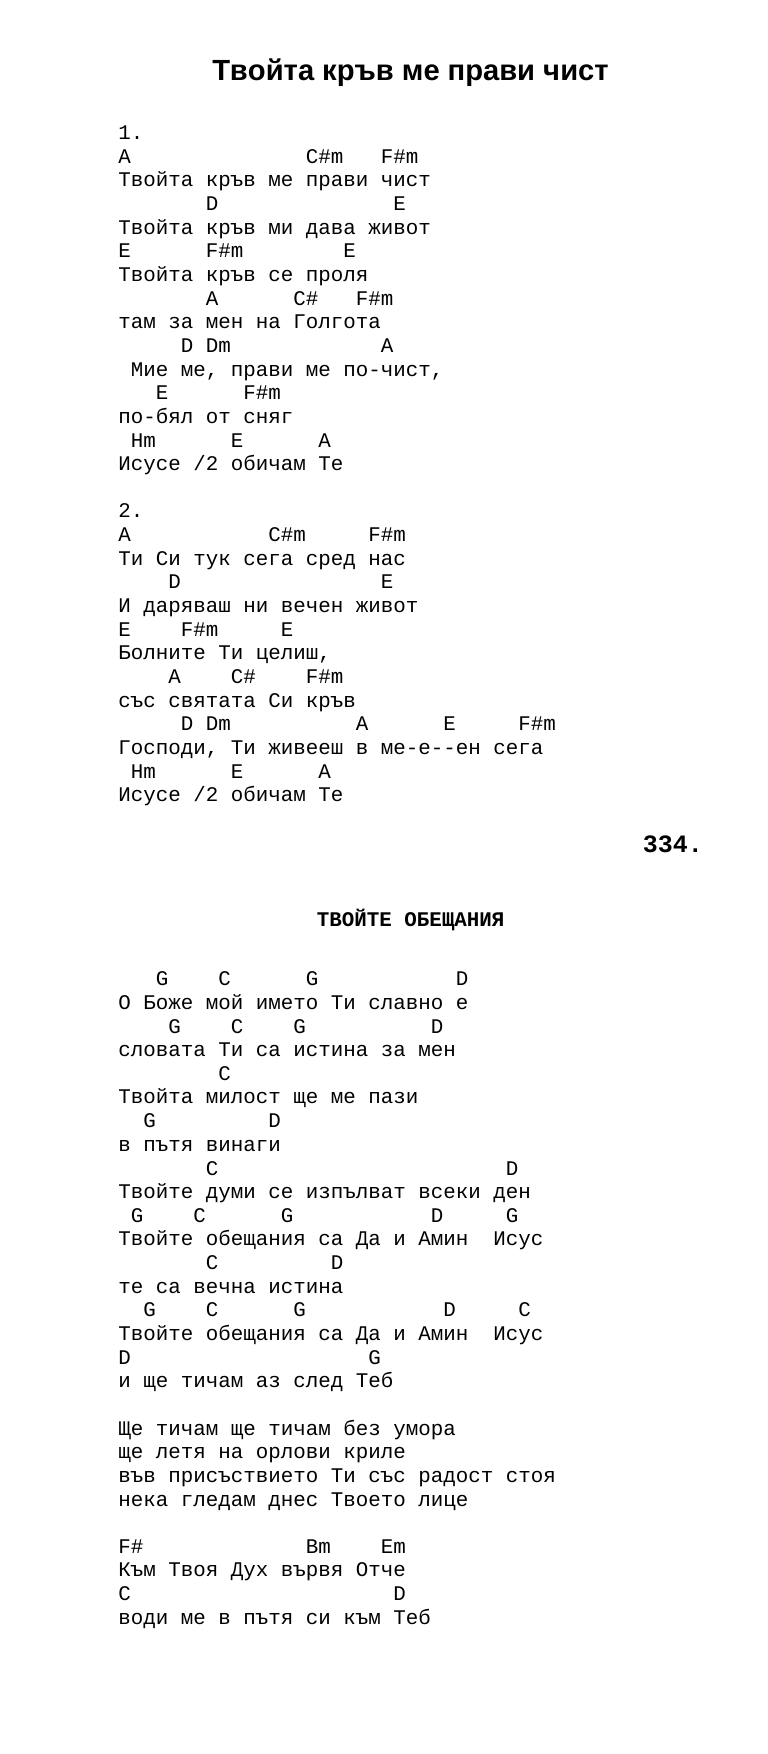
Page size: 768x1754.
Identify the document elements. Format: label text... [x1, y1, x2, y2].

text A C#m F#m [118, 524, 702, 548]
text Твойте обещания са Да и Амин Исус [118, 1323, 702, 1347]
text A C# F#m [118, 666, 702, 690]
text Твойта милост ще ме пази [118, 1087, 702, 1110]
text ще летя на орлови криле [118, 1441, 702, 1465]
text G C G D G [118, 1205, 702, 1228]
text в пътя винаги [118, 1134, 702, 1157]
text и ще тичам аз след Теб [118, 1370, 702, 1394]
text E F#m E [118, 619, 702, 642]
text по-бял от сняг [118, 406, 702, 429]
text със святата Си кръв [118, 690, 702, 713]
subtitle Твойта кръв ме прави чист [118, 52, 702, 86]
text Твойта кръв ми дава живот [118, 217, 702, 240]
text Твойта кръв ме прави чист [118, 169, 702, 193]
text Hm E A [118, 761, 702, 784]
text И даряваш ни вечен живот [118, 595, 702, 619]
text Твойте обещания са Да и Амин Исус [118, 1228, 702, 1252]
text Господи, Ти живееш в ме-e--eн сега [118, 737, 702, 761]
text G C G D [118, 1016, 702, 1039]
text Ще тичам ще тичам без умора [118, 1418, 702, 1441]
subtitle ТВОЙТЕ ОБЕЩАНИЯ [118, 908, 702, 932]
text 2. [118, 501, 702, 524]
text О Боже мой името Ти славно е [118, 992, 702, 1016]
text D E [118, 571, 702, 595]
text Исусе /2 обичам Те [118, 784, 702, 808]
text G D [118, 1110, 702, 1134]
text Твойта кръв се проля [118, 264, 702, 288]
text G C G D [118, 968, 702, 992]
text Исусе /2 обичам Те [118, 453, 702, 477]
text D Dm A [118, 335, 702, 359]
text Болните Ти целиш, [118, 642, 702, 666]
text води ме в пътя си към Теб [118, 1607, 702, 1630]
text E F#m [118, 382, 702, 406]
text C [118, 1063, 702, 1087]
text във присъствието Ти със радост стоя [118, 1465, 702, 1488]
text Hm E A [118, 429, 702, 453]
text A C# F#m [118, 288, 702, 311]
text D Dm A E F#m [118, 713, 702, 737]
text 1. [118, 122, 702, 146]
text Ти Си тук сега сред нас [118, 548, 702, 571]
text там за мен на Голгота [118, 311, 702, 335]
text D G [118, 1347, 702, 1370]
text C D [118, 1583, 702, 1607]
text словата Ти са истина за мен [118, 1039, 702, 1063]
text G C G D C [118, 1299, 702, 1323]
text Към Твоя Дух вървя Отче [118, 1559, 702, 1583]
text D E [118, 193, 702, 217]
text C D [118, 1252, 702, 1276]
text Мие ме, прави ме по-чист, [118, 359, 702, 382]
text E F#m E [118, 240, 702, 264]
text нека гледам днес Твоето лице [118, 1488, 702, 1512]
text A C#m F#m [118, 146, 702, 169]
text те са вечна истина [118, 1276, 702, 1299]
text F# Bm Em [118, 1536, 702, 1559]
text Твойте думи се изпълват всеки ден [118, 1181, 702, 1205]
text C D [118, 1157, 702, 1181]
